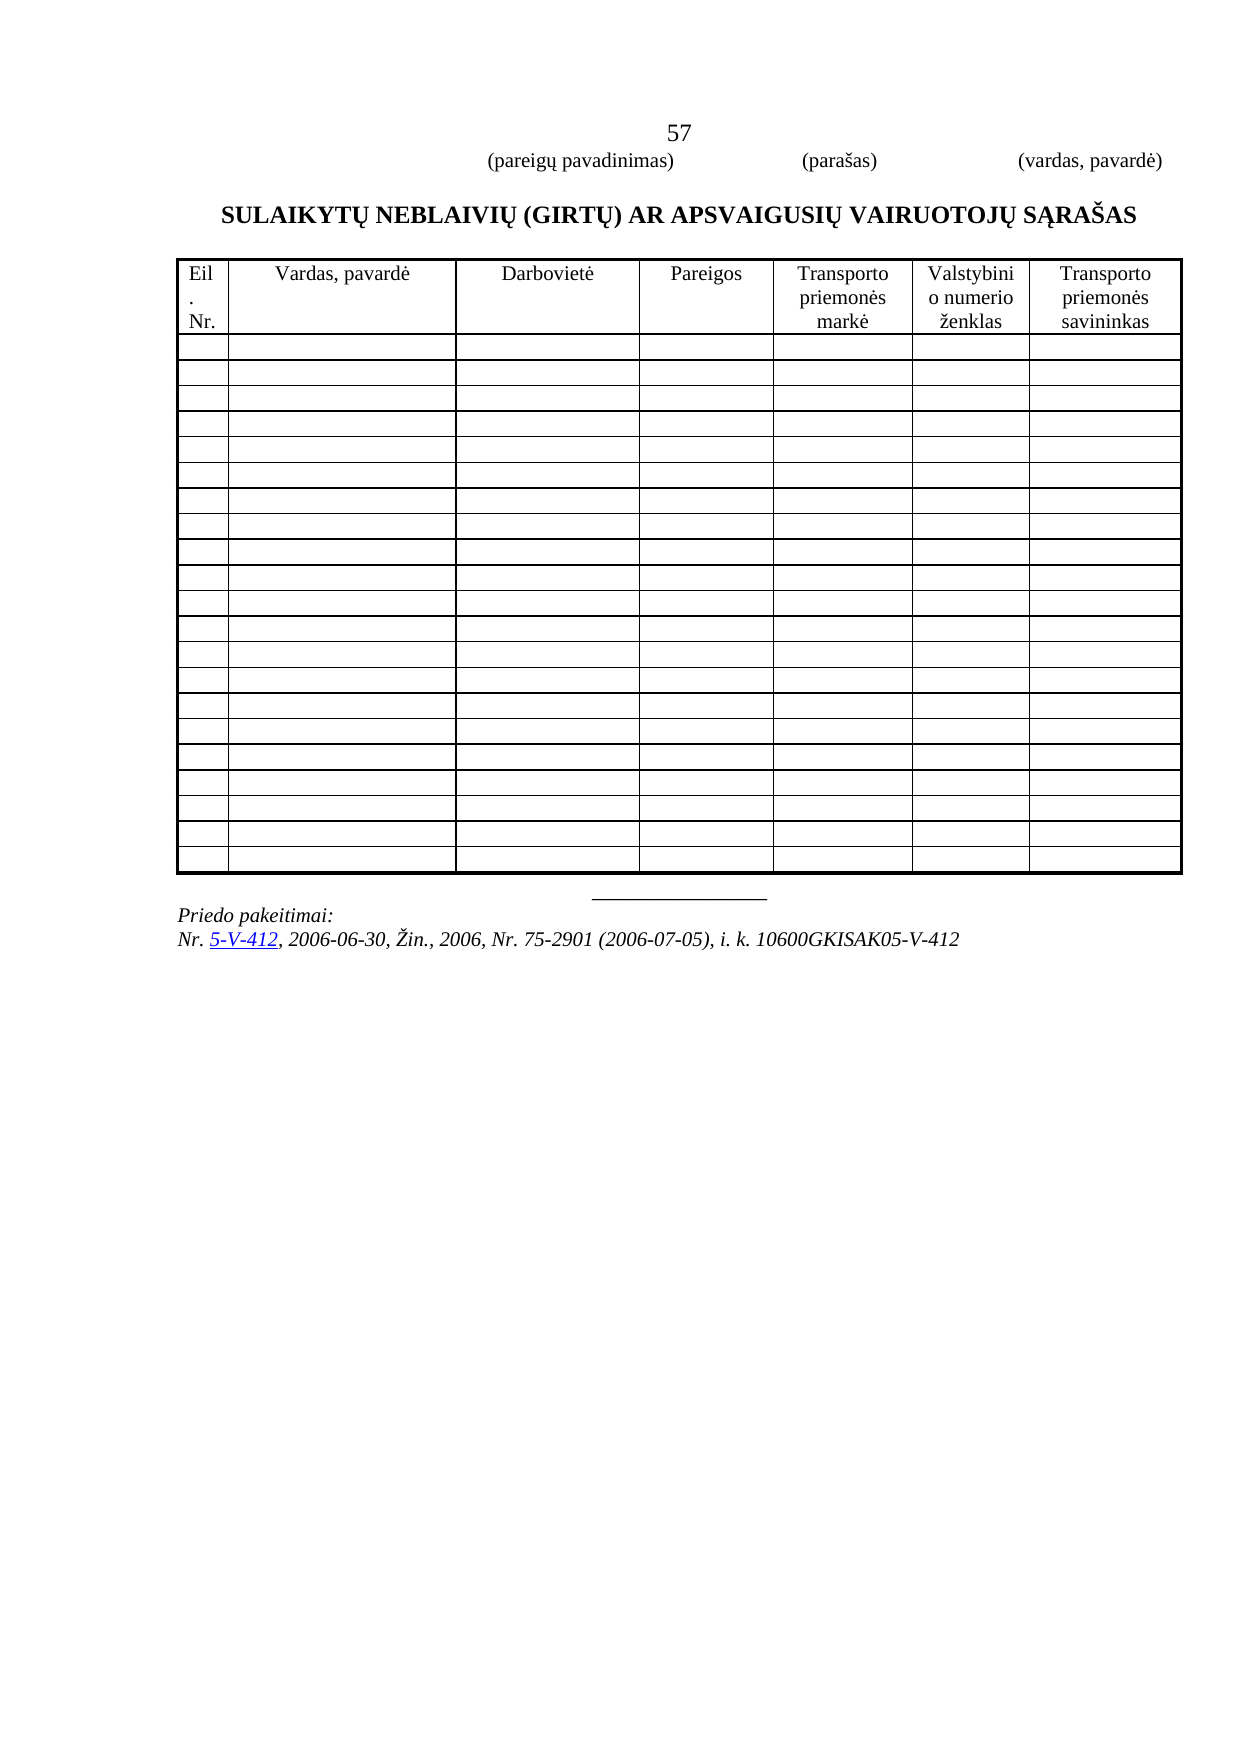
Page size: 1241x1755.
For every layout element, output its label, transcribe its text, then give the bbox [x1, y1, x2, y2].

table_cell [640, 335, 773, 359]
table_cell [457, 796, 639, 820]
table_cell [179, 847, 228, 871]
table_header Darbovietė [457, 261, 639, 333]
table_cell [1030, 796, 1180, 820]
table_cell [774, 412, 912, 436]
table_cell [640, 771, 773, 794]
table_cell [640, 668, 773, 692]
table_cell [640, 642, 773, 666]
table_cell [457, 540, 639, 564]
table_cell [640, 489, 773, 513]
table_cell [774, 796, 912, 820]
table_cell [774, 386, 912, 410]
table_cell [774, 642, 912, 666]
table_header Transporto priemonės savininkas [1030, 261, 1180, 333]
table_cell [457, 412, 639, 436]
table_cell [1030, 617, 1180, 641]
table_cell [640, 796, 773, 820]
table_cell [179, 694, 228, 718]
table_cell [640, 694, 773, 718]
table_cell [179, 514, 228, 538]
table_cell [913, 412, 1029, 436]
table_cell [774, 437, 912, 461]
table_cell [179, 566, 228, 589]
table_cell [457, 514, 639, 538]
table_cell [640, 463, 773, 487]
table_cell [229, 694, 455, 718]
table_cell [229, 668, 455, 692]
table_cell [229, 745, 455, 769]
table_cell [457, 719, 639, 743]
table_cell [1030, 771, 1180, 794]
table_cell [457, 335, 639, 359]
table_cell [913, 540, 1029, 564]
table_cell [1030, 361, 1180, 384]
table_header Valstybinio numerio ženklas [913, 261, 1029, 333]
table_cell [457, 361, 639, 384]
table_cell [179, 745, 228, 769]
table_cell [640, 386, 773, 410]
table_cell [640, 847, 773, 871]
table_cell [640, 361, 773, 384]
table_cell [179, 591, 228, 615]
table_cell [774, 463, 912, 487]
table_header Pareigos [640, 261, 773, 333]
table_cell [774, 745, 912, 769]
table_header Vardas, pavardė [229, 261, 455, 333]
text Priedo pakeitimai: [177, 903, 1181, 927]
table_cell [913, 437, 1029, 461]
table_cell [913, 642, 1029, 666]
table_cell [913, 668, 1029, 692]
table_cell [229, 642, 455, 666]
table_cell [229, 412, 455, 436]
table_cell [229, 386, 455, 410]
table_cell [229, 335, 455, 359]
table_cell [229, 617, 455, 641]
table_cell [229, 566, 455, 589]
table_cell [913, 847, 1029, 871]
table_cell [1030, 745, 1180, 769]
table_cell [1030, 437, 1180, 461]
table_cell [179, 719, 228, 743]
table_cell [229, 361, 455, 384]
table_cell [913, 463, 1029, 487]
table_cell [774, 591, 912, 615]
table_cell [229, 719, 455, 743]
table_cell [179, 437, 228, 461]
table_header Transporto priemonės markė [774, 261, 912, 333]
text SULAIKYTŲ NEBLAIVIŲ (GIRTŲ) AR APSVAIGUSIŲ VAIRUOTOJŲ SĄRAŠAS [177, 200, 1181, 229]
table_cell [913, 745, 1029, 769]
table_cell [913, 694, 1029, 718]
table_cell [1030, 719, 1180, 743]
table_cell [229, 540, 455, 564]
table_cell [457, 591, 639, 615]
table_cell [179, 361, 228, 384]
table_header Eil. Nr. [179, 261, 228, 333]
table_cell [179, 771, 228, 794]
table_cell [640, 540, 773, 564]
table_cell [774, 489, 912, 513]
table_cell [457, 386, 639, 410]
table_cell [913, 617, 1029, 641]
table_cell [1030, 412, 1180, 436]
table_cell [229, 847, 455, 871]
table_cell [913, 591, 1029, 615]
text ______________ [177, 875, 1181, 903]
table_cell [457, 566, 639, 589]
table_cell [1030, 822, 1180, 846]
table_cell [774, 668, 912, 692]
table_cell [179, 822, 228, 846]
table_cell [913, 771, 1029, 794]
table_cell [774, 514, 912, 538]
table_cell [179, 540, 228, 564]
table_cell [179, 386, 228, 410]
table_cell [229, 437, 455, 461]
table_cell [774, 847, 912, 871]
table_cell [229, 796, 455, 820]
table_cell [640, 412, 773, 436]
table_cell [457, 847, 639, 871]
table_cell [774, 540, 912, 564]
table_cell [1030, 694, 1180, 718]
table_cell [913, 489, 1029, 513]
table_cell [229, 514, 455, 538]
table_cell [179, 668, 228, 692]
table_cell [774, 694, 912, 718]
table_cell [774, 617, 912, 641]
table_cell [457, 489, 639, 513]
table_cell [913, 796, 1029, 820]
table_cell [913, 719, 1029, 743]
table_cell [1030, 566, 1180, 589]
table_cell [1030, 642, 1180, 666]
table_cell [640, 617, 773, 641]
table_cell [229, 463, 455, 487]
table_cell [1030, 591, 1180, 615]
table_cell [457, 642, 639, 666]
table_cell [457, 745, 639, 769]
table_cell [913, 822, 1029, 846]
table_cell [457, 668, 639, 692]
table_cell [179, 489, 228, 513]
text (pareigų pavadinimas) (parašas) (vardas, pavardė) [177, 148, 1181, 172]
table_cell [229, 822, 455, 846]
table_cell [179, 642, 228, 666]
table_cell [913, 361, 1029, 384]
table_cell [1030, 847, 1180, 871]
table_cell [457, 822, 639, 846]
table_cell [1030, 540, 1180, 564]
table_cell [640, 514, 773, 538]
table_cell [774, 361, 912, 384]
table_cell [774, 719, 912, 743]
table_cell [229, 489, 455, 513]
table_cell [457, 437, 639, 461]
table_cell [179, 796, 228, 820]
table_cell [1030, 668, 1180, 692]
table_cell [457, 617, 639, 641]
table_cell [1030, 335, 1180, 359]
table_cell [913, 386, 1029, 410]
table_cell [457, 463, 639, 487]
table_cell [913, 566, 1029, 589]
table_cell [1030, 386, 1180, 410]
table_cell [1030, 514, 1180, 538]
table_cell [229, 771, 455, 794]
table_cell [229, 591, 455, 615]
table_cell [640, 566, 773, 589]
table_cell [179, 463, 228, 487]
table_cell [774, 822, 912, 846]
table_cell [179, 412, 228, 436]
table_cell [1030, 463, 1180, 487]
table_cell [179, 335, 228, 359]
table_cell [457, 771, 639, 794]
table_cell [1030, 489, 1180, 513]
table_cell [640, 745, 773, 769]
table_cell [774, 335, 912, 359]
table_cell [457, 694, 639, 718]
table_cell [640, 591, 773, 615]
table_cell [774, 566, 912, 589]
table_cell [640, 719, 773, 743]
table_cell [913, 335, 1029, 359]
table_cell [179, 617, 228, 641]
table_cell [913, 514, 1029, 538]
table_cell [774, 771, 912, 794]
text Nr. 5-V-412, 2006-06-30, Žin., 2006, Nr. 75-2901 (2006-07-05), i. k. 10600GKISAK05-V-412 [177, 927, 1181, 951]
table_cell [640, 437, 773, 461]
table_cell [640, 822, 773, 846]
